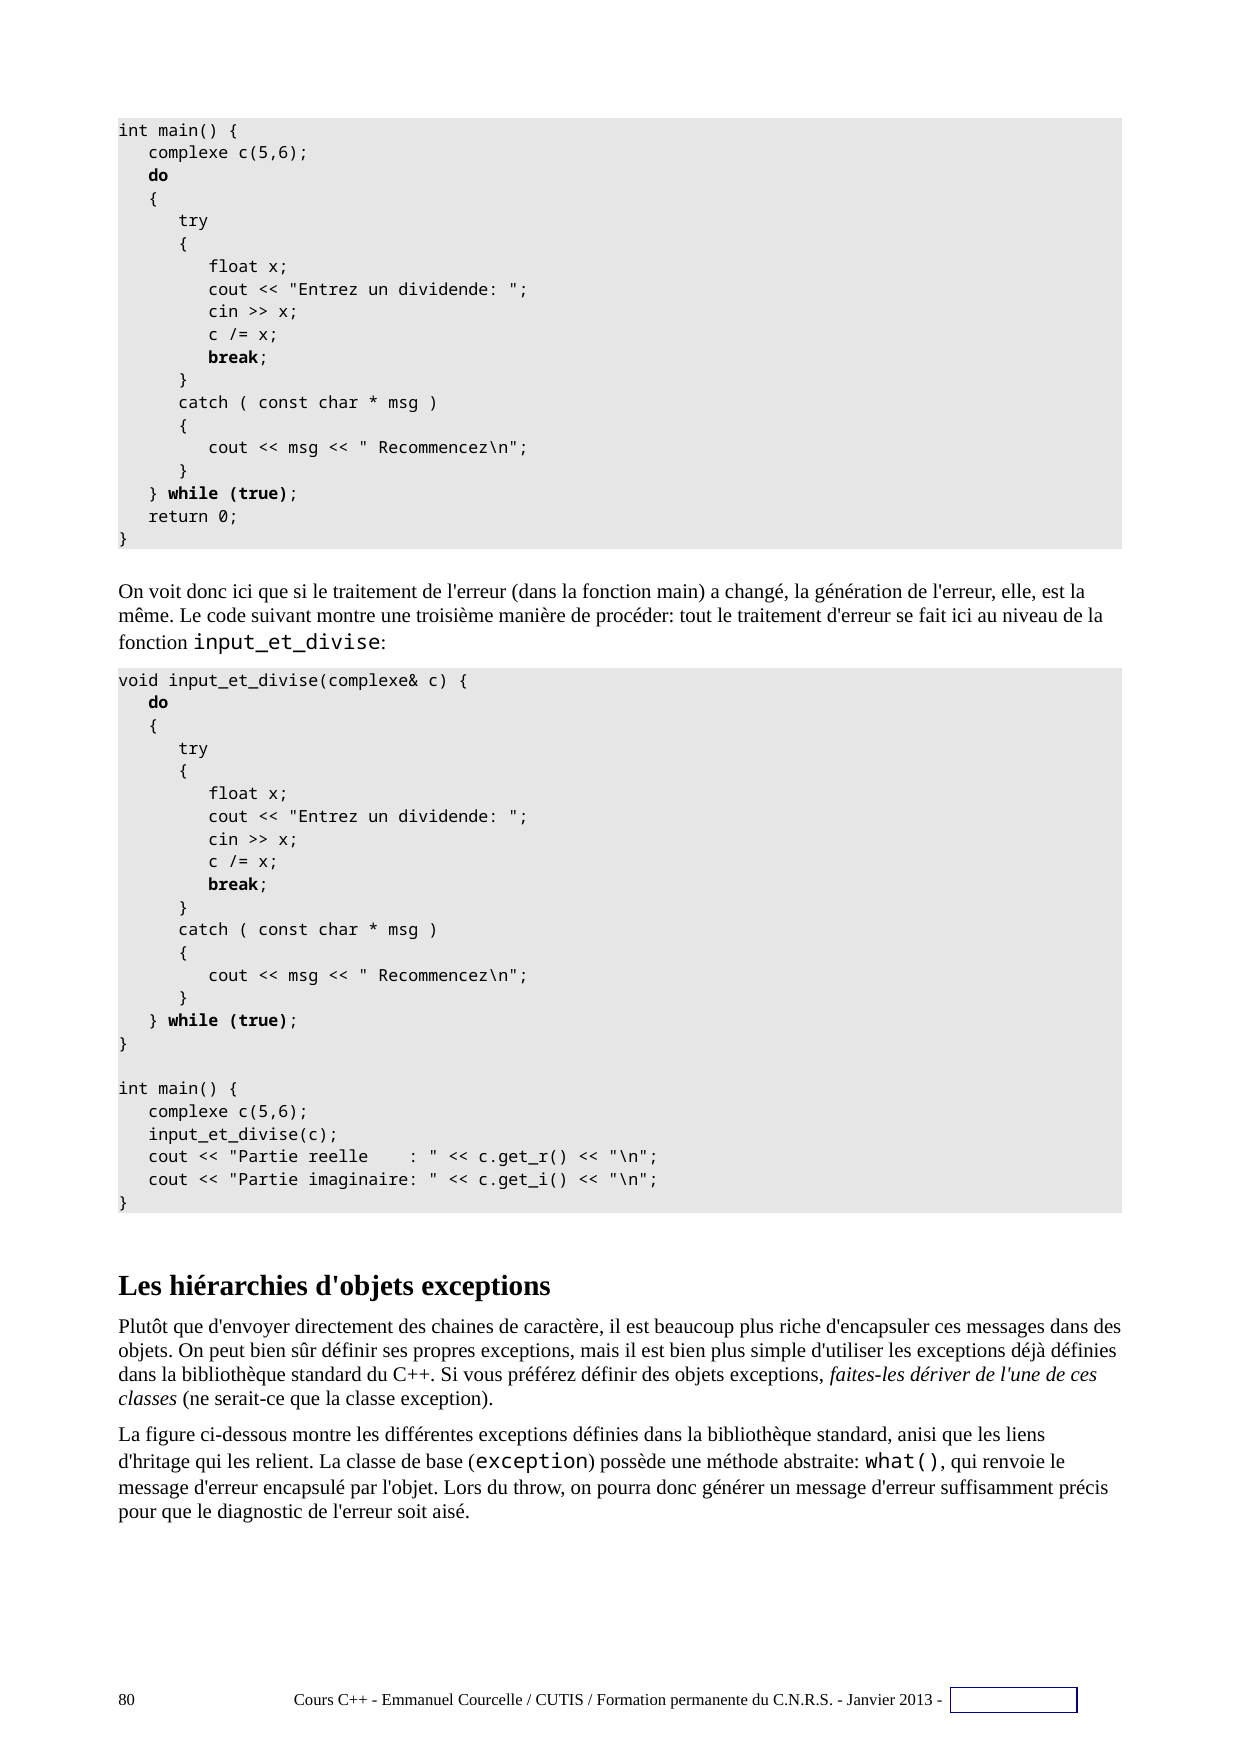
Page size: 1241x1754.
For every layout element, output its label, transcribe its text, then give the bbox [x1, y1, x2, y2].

text cout << msg << " Recommencez\n"; [118, 436, 1122, 459]
text } while (true); [118, 1009, 1122, 1031]
text catch ( const char * msg ) [118, 391, 1122, 413]
text La figure ci-dessous montre les différentes exceptions définies dans la bibliothèque standard, anisi que les liens d'hritage qui les relient. La classe de base (exception) possède une méthode abstraite: what(), qui renvoie le message d'erreur encapsulé par l'objet. Lors du throw, on pourra donc générer un message d'erreur suffisamment précis pour que le diagnostic de l'erreur soit aisé. [118, 1422, 1122, 1523]
text cin >> x; [118, 827, 1122, 850]
text try [118, 736, 1122, 759]
text break; [118, 345, 1122, 368]
text cout << msg << " Recommencez\n"; [118, 963, 1122, 986]
text } while (true); [118, 481, 1122, 504]
subtitle Les hiérarchies d'objets exceptions [118, 1268, 1122, 1301]
text c /= x; [118, 850, 1122, 872]
text { [118, 713, 1122, 736]
text cout << "Partie reelle : " << c.get_r() << "\n"; [118, 1145, 1122, 1168]
text complexe c(5,6); [118, 141, 1122, 163]
text do [118, 691, 1122, 713]
text break; [118, 872, 1122, 895]
text On voit donc ici que si le traitement de l'erreur (dans la fonction main) a changé, la génération de l'erreur, elle, est la même. Le code suivant montre une troisième manière de procéder: tout le traitement d'erreur se fait ici au niveau de la fonction input_et_divise: [118, 579, 1122, 656]
text catch ( const char * msg ) [118, 918, 1122, 941]
text cout << "Entrez un dividende: "; [118, 804, 1122, 827]
text int main() { [118, 118, 1122, 141]
text { [118, 759, 1122, 782]
text { [118, 186, 1122, 209]
text input_et_divise(c); [118, 1122, 1122, 1145]
text int main() { [118, 1077, 1122, 1099]
text { [118, 413, 1122, 436]
text } [118, 1190, 1122, 1213]
text } [118, 368, 1122, 391]
text } [118, 895, 1122, 918]
text { [118, 232, 1122, 254]
text Plutôt que d'envoyer directement des chaines de caractère, il est beaucoup plus riche d'encapsuler ces messages dans des objets. On peut bien sûr définir ses propres exceptions, mais il est bien plus simple d'utiliser les exceptions déjà définies dans la bibliothèque standard du C++. Si vous préférez définir des objets exceptions, faites-les dériver de l'une de ces classes (ne serait-ce que la classe exception). [118, 1314, 1122, 1410]
text cout << "Entrez un dividende: "; [118, 277, 1122, 300]
text } [118, 986, 1122, 1009]
text return 0; [118, 504, 1122, 527]
text } [118, 527, 1122, 549]
text { [118, 941, 1122, 963]
text float x; [118, 782, 1122, 804]
text } [118, 1031, 1122, 1054]
text do [118, 163, 1122, 186]
text c /= x; [118, 322, 1122, 345]
text cout << "Partie imaginaire: " << c.get_i() << "\n"; [118, 1168, 1122, 1190]
text complexe c(5,6); [118, 1099, 1122, 1122]
text } [118, 459, 1122, 481]
text try [118, 209, 1122, 232]
text float x; [118, 254, 1122, 277]
text cin >> x; [118, 300, 1122, 322]
text void input_et_divise(complexe& c) { [118, 668, 1122, 691]
